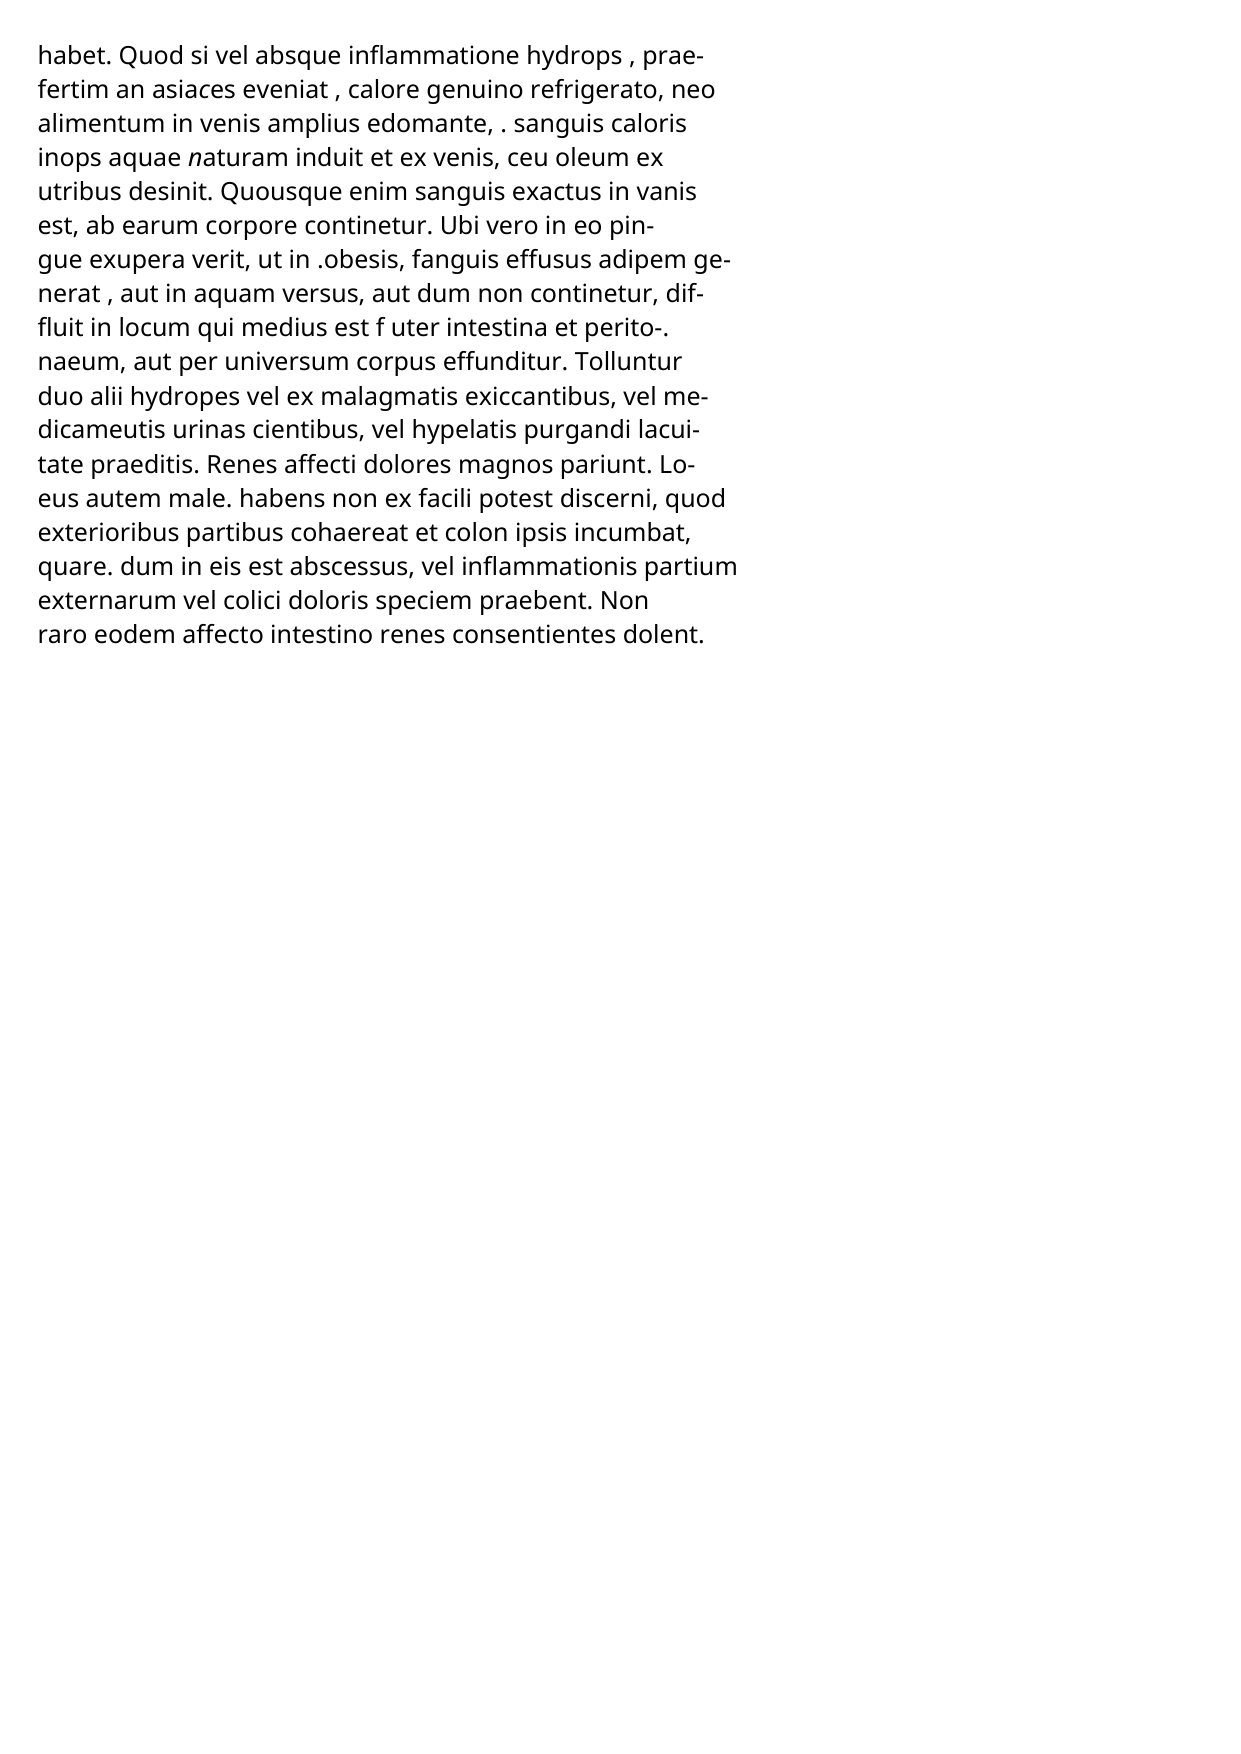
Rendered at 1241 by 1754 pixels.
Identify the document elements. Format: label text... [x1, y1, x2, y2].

text habet. Quod si vel absque inflammatione hydrops , prae- fertim an asiaces eveniat , calore genuino refrigerato, neo alimentum in venis amplius edomante, . sanguis caloris inops aquae naturam induit et ex venis, ceu oleum ex utribus desinit. Quousque enim sanguis exactus in vanis est, ab earum corpore continetur. Ubi vero in eo pin- gue exupera verit, ut in .obesis, fanguis effusus adipem ge- nerat , aut in aquam versus, aut dum non continetur, dif- fluit in locum qui medius est f uter intestina et perito-. naeum, aut per universum corpus effunditur. Tolluntur duo alii hydropes vel ex malagmatis exiccantibus, vel me- dicameutis urinas cientibus, vel hypelatis purgandi lacui- tate praeditis. Renes affecti dolores magnos pariunt. Lo- eus autem male. habens non ex facili potest discerni, quod exterioribus partibus cohaereat et colon ipsis incumbat, quare. dum in eis est abscessus, vel inflammationis partium externarum vel colici doloris speciem praebent. Non raro eodem affecto intestino renes consentientes dolent. [37, 37, 1203, 651]
